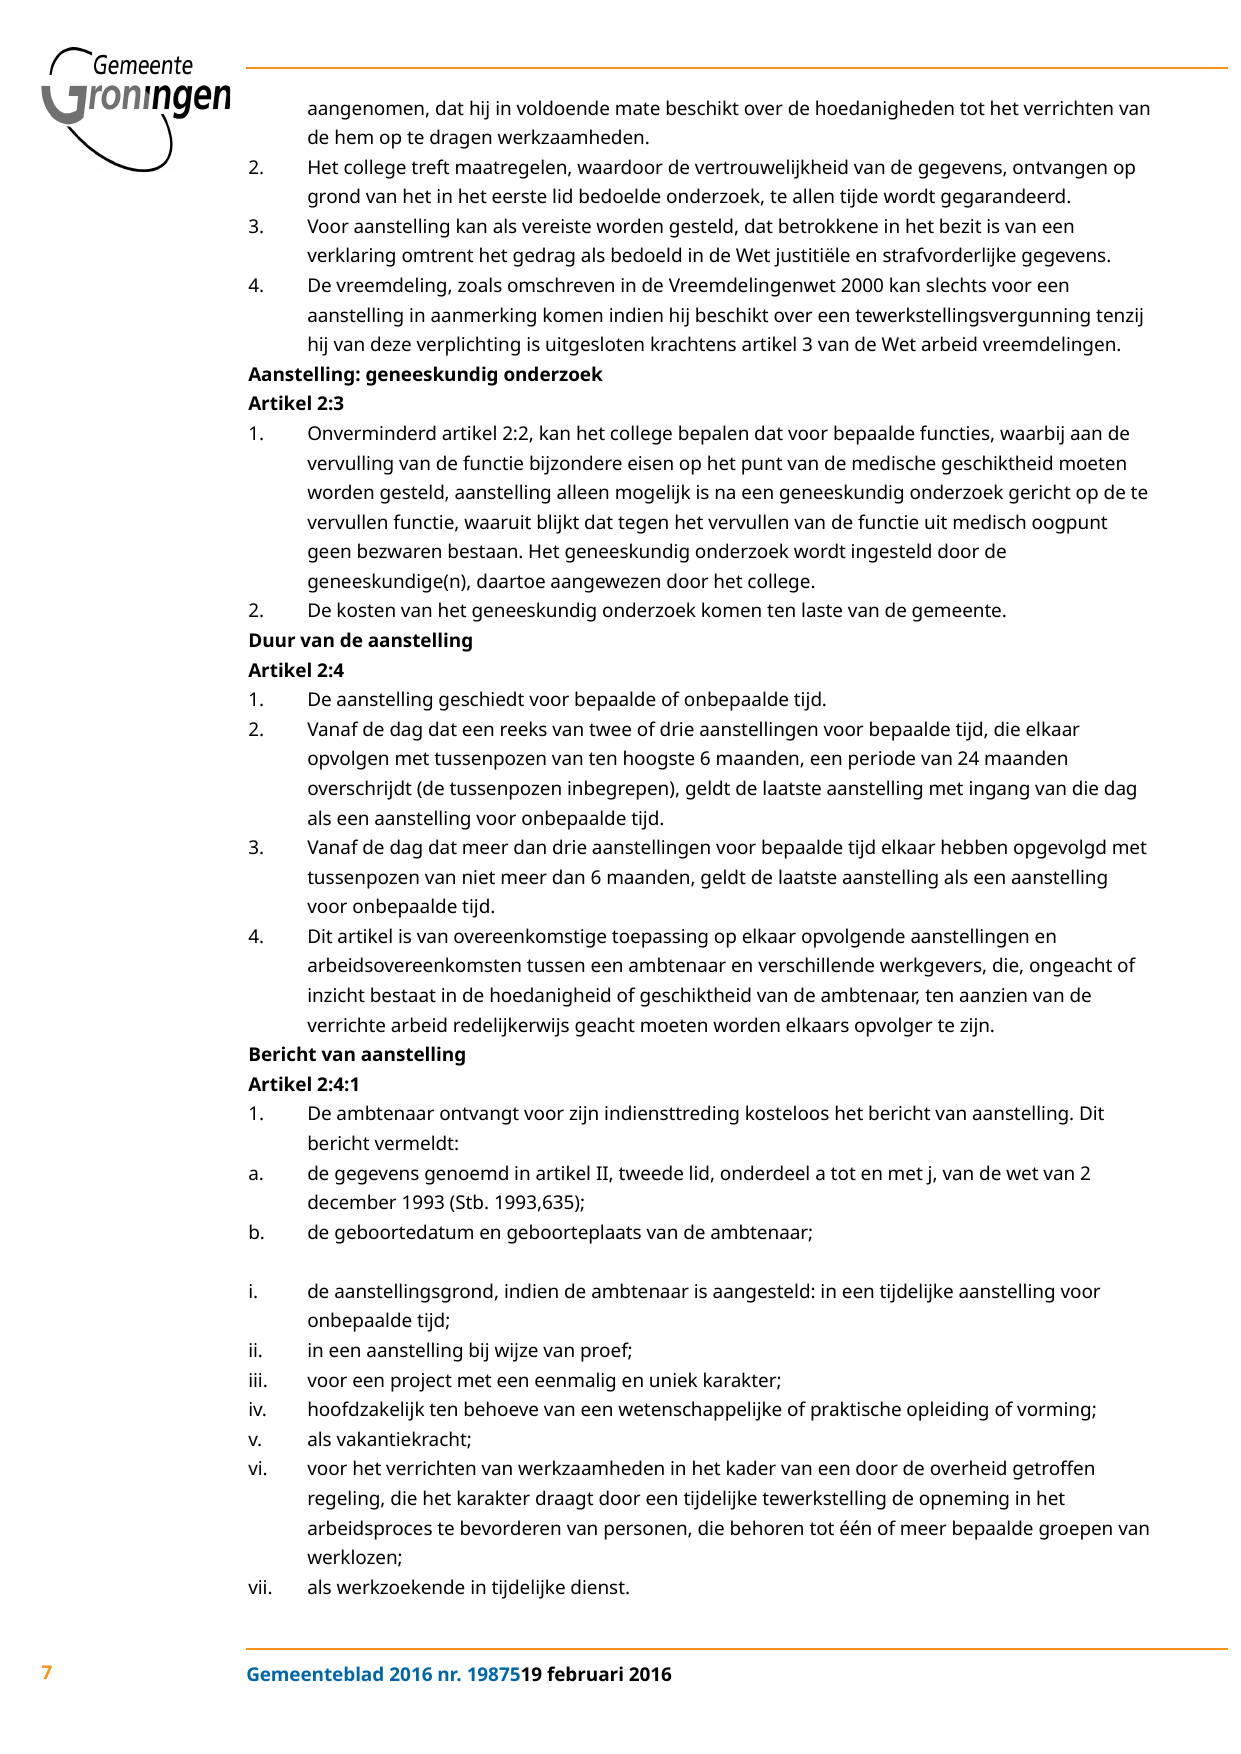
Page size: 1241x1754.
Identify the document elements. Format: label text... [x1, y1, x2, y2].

list hoofdzakelijk ten behoeve van een wetenschappelijke of praktische opleiding of vorming; [248, 1396, 1152, 1422]
list de gegevens genoemd in artikel II, tweede lid, onderdeel a tot en met j, van de wet van 2 december 1993 (Stb. 1993,635); [248, 1160, 1152, 1215]
list De vreemdeling, zoals omschreven in de Vreemdelingenwet 2000 kan slechts voor een aanstelling in aanmerking komen indien hij beschikt over een tewerkstellingsvergunning tenzij hij van deze verplichting is uitgesloten krachtens artikel 3 van de Wet arbeid vreemdelingen. [248, 272, 1152, 357]
list in een aanstelling bij wijze van proef; [248, 1337, 1152, 1363]
list voor een project met een eenmalig en uniek karakter; [248, 1367, 1152, 1393]
text Artikel 2:4:1 [248, 1071, 1152, 1097]
text Artikel 2:4 [248, 657, 1152, 683]
picture [41, 47, 231, 172]
list Dit artikel is van overeenkomstige toepassing op elkaar opvolgende aanstellingen en arbeidsovereenkomsten tussen een ambtenaar en verschillende werkgevers, die, ongeacht of inzicht bestaat in de hoedanigheid of geschiktheid van de ambtenaar, ten aanzien van de verrichte arbeid redelijkerwijs geacht moeten worden elkaars opvolger te zijn. [248, 923, 1152, 1038]
list De kosten van het geneeskundig onderzoek komen ten laste van de gemeente. [248, 598, 1152, 623]
list Het college treft maatregelen, waardoor de vertrouwelijkheid van de gegevens, ontvangen op grond van het in het eerste lid bedoelde onderzoek, te allen tijde wordt gegarandeerd. [248, 154, 1152, 209]
list Vanaf de dag dat een reeks van twee of drie aanstellingen voor bepaalde tijd, die elkaar opvolgen met tussenpozen van ten hoogste 6 maanden, een periode van 24 maanden overschrijdt (de tussenpozen inbegrepen), geldt de laatste aanstelling met ingang van die dag als een aanstelling voor onbepaalde tijd. [248, 716, 1152, 831]
list Vanaf de dag dat meer dan drie aanstellingen voor bepaalde tijd elkaar hebben opgevolgd met tussenpozen van niet meer dan 6 maanden, geldt de laatste aanstelling als een aanstelling voor onbepaalde tijd. [248, 834, 1152, 919]
list De ambtenaar ontvangt voor zijn indiensttreding kosteloos het bericht van aanstelling. Dit bericht vermeldt: [248, 1101, 1152, 1156]
text Duur van de aanstelling [248, 627, 1152, 653]
text Bericht van aanstelling [248, 1041, 1152, 1067]
list Onverminderd artikel 2:2, kan het college bepalen dat voor bepaalde functies, waarbij aan de vervulling van de functie bijzondere eisen op het punt van de medische geschiktheid moeten worden gesteld, aanstelling alleen mogelijk is na een geneeskundig onderzoek gericht op de te vervullen functie, waaruit blijkt dat tegen het vervullen van de functie uit medisch oogpunt geen bezwaren bestaan. Het geneeskundig onderzoek wordt ingesteld door de geneeskundige(n), daartoe aangewezen door het college. [248, 420, 1152, 594]
text Artikel 2:3 [248, 391, 1152, 416]
text Aanstelling: geneeskundig onderzoek [248, 361, 1152, 387]
list als werkzoekende in tijdelijke dienst. [248, 1574, 1152, 1600]
list Voor aanstelling kan als vereiste worden gesteld, dat betrokkene in het bezit is van een verklaring omtrent het gedrag als bedoeld in de Wet justitiële en strafvorderlijke gegevens. [248, 213, 1152, 268]
list als vakantiekracht; [248, 1426, 1152, 1452]
list De aanstelling geschiedt voor bepaalde of onbepaalde tijd. [248, 686, 1152, 712]
list voor het verrichten van werkzaamheden in het kader van een door de overheid getroffen regeling, die het karakter draagt door een tijdelijke tewerkstelling de opneming in het arbeidsproces te bevorderen van personen, die behoren tot één of meer bepaalde groepen van werklozen; [248, 1456, 1152, 1570]
list aangenomen, dat hij in voldoende mate beschikt over de hoedanigheden tot het verrichten van de hem op te dragen werkzaamheden. [248, 95, 1152, 150]
list de aanstellingsgrond, indien de ambtenaar is aangesteld: in een tijdelijke aanstelling voor onbepaalde tijd; [248, 1278, 1152, 1333]
list de geboortedatum en geboorteplaats van de ambtenaar; [248, 1219, 1152, 1245]
